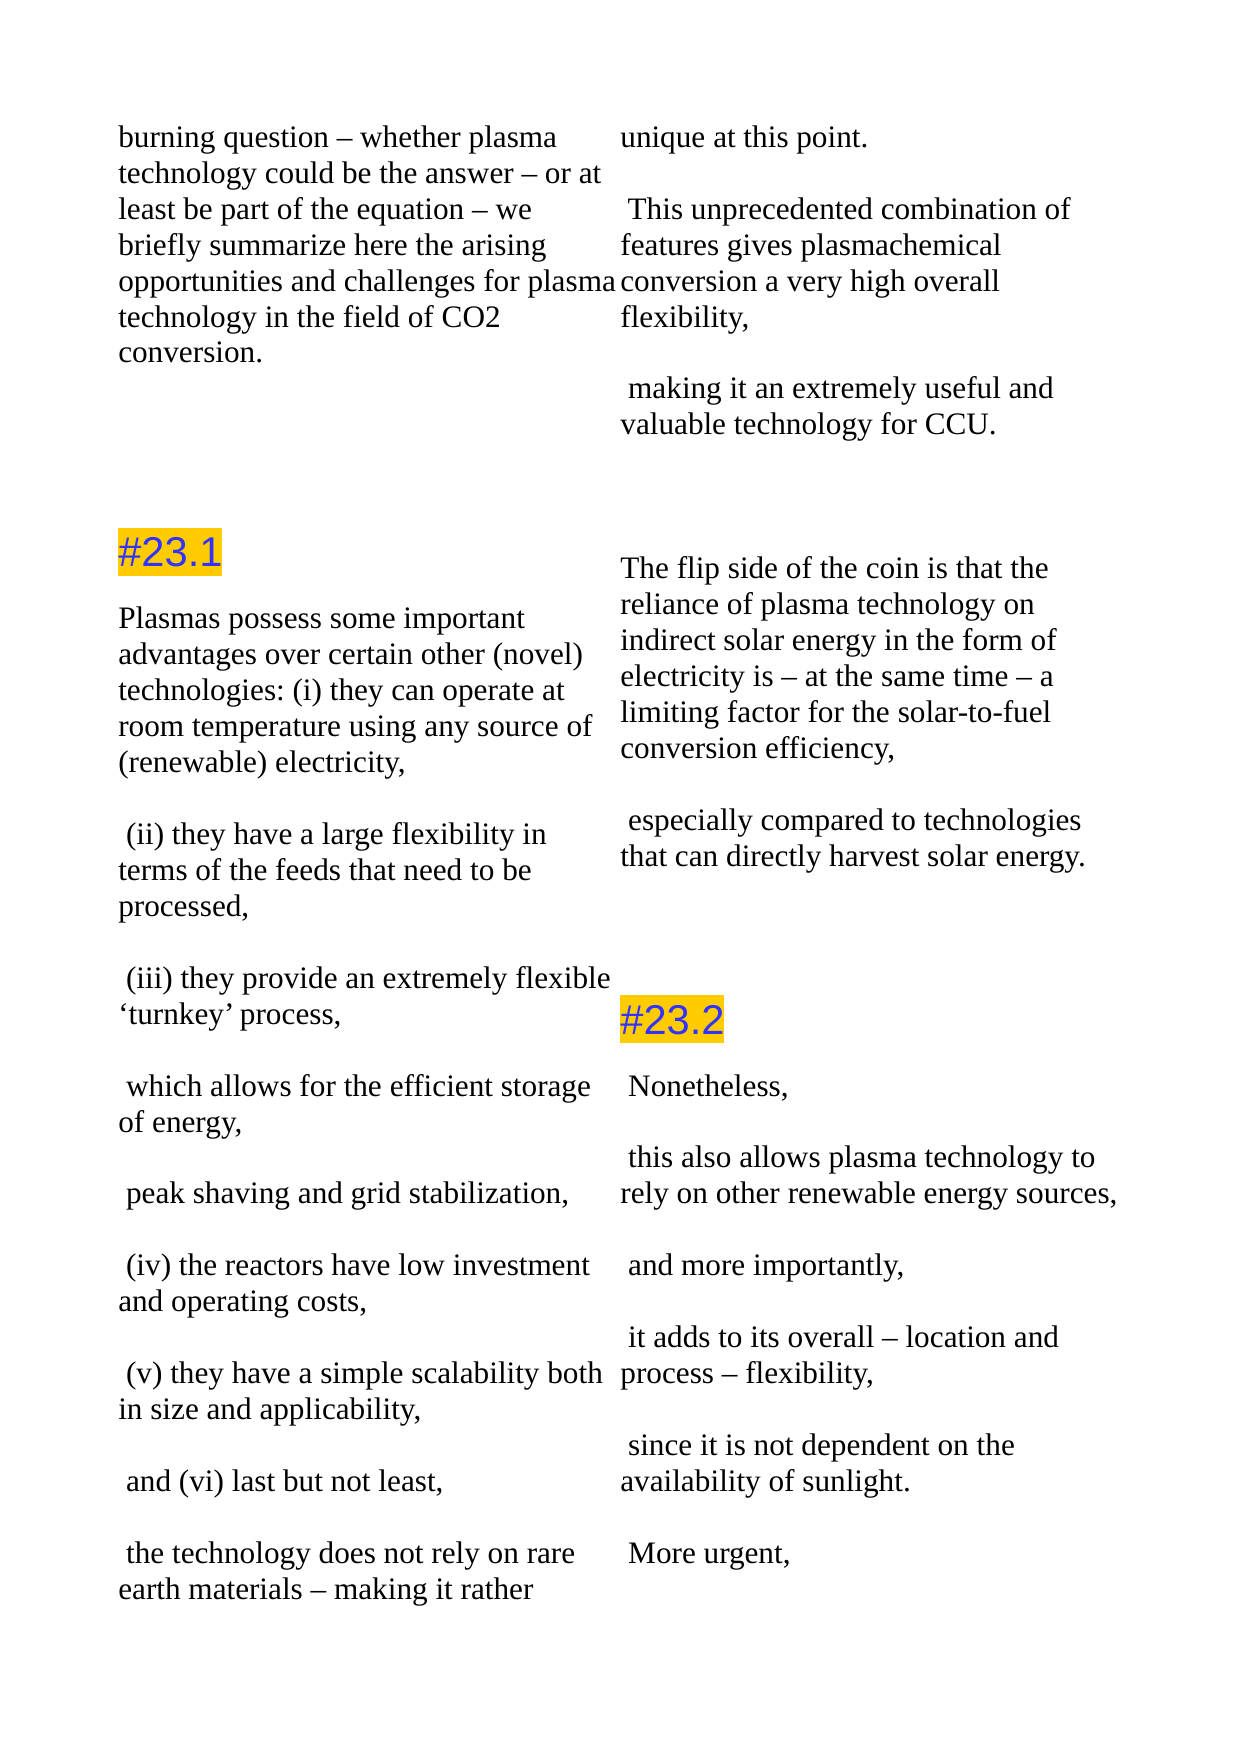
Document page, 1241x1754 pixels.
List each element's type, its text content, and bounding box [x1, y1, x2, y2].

text unique at this point. [620, 118, 1122, 154]
text (iii) they provide an extremely flexible ‘turnkey’ process, [118, 959, 620, 1031]
text #23.2 [620, 995, 1122, 1043]
text and (vi) last but not least, [118, 1462, 620, 1498]
text especially compared to technologies that can directly harvest solar energy. [620, 801, 1122, 873]
text (iv) the reactors have low investment and operating costs, [118, 1247, 620, 1318]
text peak shaving and grid stabilization, [118, 1175, 620, 1211]
text (ii) they have a large flexibility in terms of the feeds that need to be processed, [118, 815, 620, 923]
text This unprecedented combination of features gives plasmachemical conversion a very high overall flexibility, [620, 190, 1122, 334]
text which allows for the efficient storage of energy, [118, 1067, 620, 1139]
text making it an extremely useful and valuable technology for CCU. [620, 370, 1122, 442]
text and more importantly, [620, 1247, 1122, 1282]
text this also allows plasma technology to rely on other renewable energy sources, [620, 1139, 1122, 1211]
text burning question – whether plasma technology could be the answer – or at least be part of the equation – we briefly summarize here the arising opportunities and challenges for plasma technology in the field of CO2 conversion. [118, 118, 620, 370]
text the technology does not rely on rare earth materials – making it rather [118, 1534, 620, 1606]
text (v) they have a simple scalability both in size and applicability, [118, 1354, 620, 1426]
text Plasmas possess some important advantages over certain other (novel) technologies: (i) they can operate at room temperature using any source of (renewable) electricity, [118, 600, 620, 779]
text The flip side of the coin is that the reliance of plasma technology on indirect solar energy in the form of electricity is – at the same time – a limiting factor for the solar-to-fuel conversion efficiency, [620, 549, 1122, 765]
text Nonetheless, [620, 1067, 1122, 1103]
text #23.1 [118, 528, 620, 576]
text since it is not dependent on the availability of sunlight. [620, 1426, 1122, 1498]
text it adds to its overall – location and process – flexibility, [620, 1318, 1122, 1390]
text More urgent, [620, 1534, 1122, 1570]
